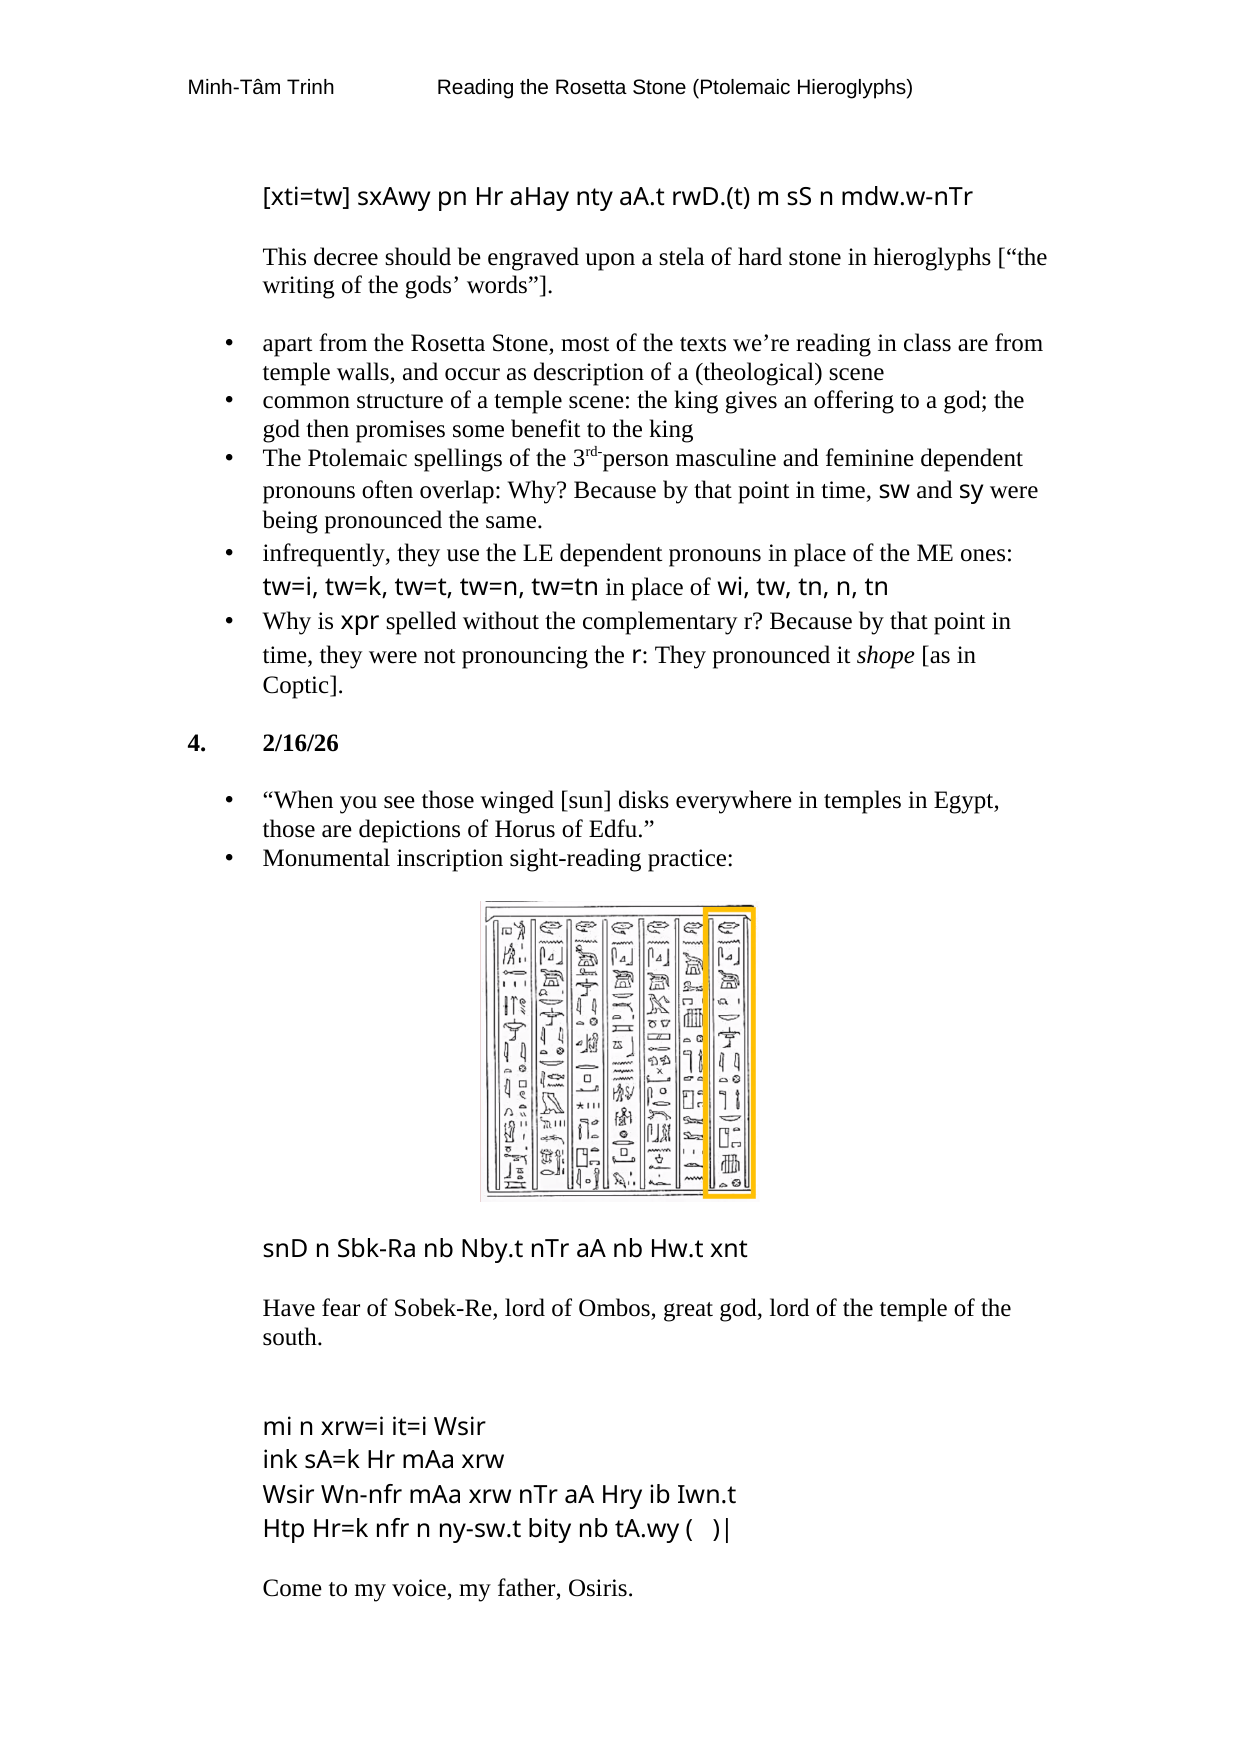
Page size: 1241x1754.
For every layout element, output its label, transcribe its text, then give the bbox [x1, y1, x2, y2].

list “When you see those winged [sun] disks everywhere in temples in Egypt, those are depictions of Horus of Edfu.” [225, 786, 1053, 843]
text 4. 2/16/26 [187, 728, 1053, 757]
picture [480, 901, 760, 1202]
list common structure of a temple scene: the king gives an offering to a god; the god then promises some benefit to the king [225, 385, 1053, 443]
list [xti=tw] sxAwy pn Hr aHay nty aA.t rwD.(t) m sS n mdw.w-nTr [225, 150, 1053, 213]
list infrequently, they use the LE dependent pronouns in place of the ME ones: tw=i, tw=k, tw=t, tw=n, tw=tn in place of wi, tw, tn, n, tn [225, 534, 1053, 602]
list The Ptolemaic spellings of the 3rd-person masculine and feminine dependent pronouns often overlap: Why? Because by that point in time, sw and sy were being pronounced the same. [225, 443, 1053, 534]
list This decree should be engraved upon a stela of hard stone in hieroglyphs [“the writing of the gods’ words”]. [225, 242, 1053, 328]
list apart from the Rosetta Stone, most of the texts we’re reading in class are from temple walls, and occur as description of a (theological) scene [225, 328, 1053, 385]
list snD n Sbk-Ra nb Nby.t nTr aA nb Hw.t xnt Have fear of Sobek-Re, lord of Ombos, great god, lord of the temple of the south. [225, 872, 1053, 1351]
list Why is xpr spelled without the complementary r? Because by that point in time, they were not pronouncing the r: They pronounced it shope [as in Coptic]. [225, 602, 1053, 699]
list mi n xrw=i it=i Wsir ink sA=k Hr mAa xrw Wsir Wn-nfr mAa xrw nTr aA Hry ib Iwn.t Htp Hr=k nfr n ny-sw.t bity nb tA.wy ( )| Come to my voice, my father, Osiris. [225, 1351, 1053, 1602]
list Monumental inscription sight-reading practice: [225, 843, 1053, 872]
